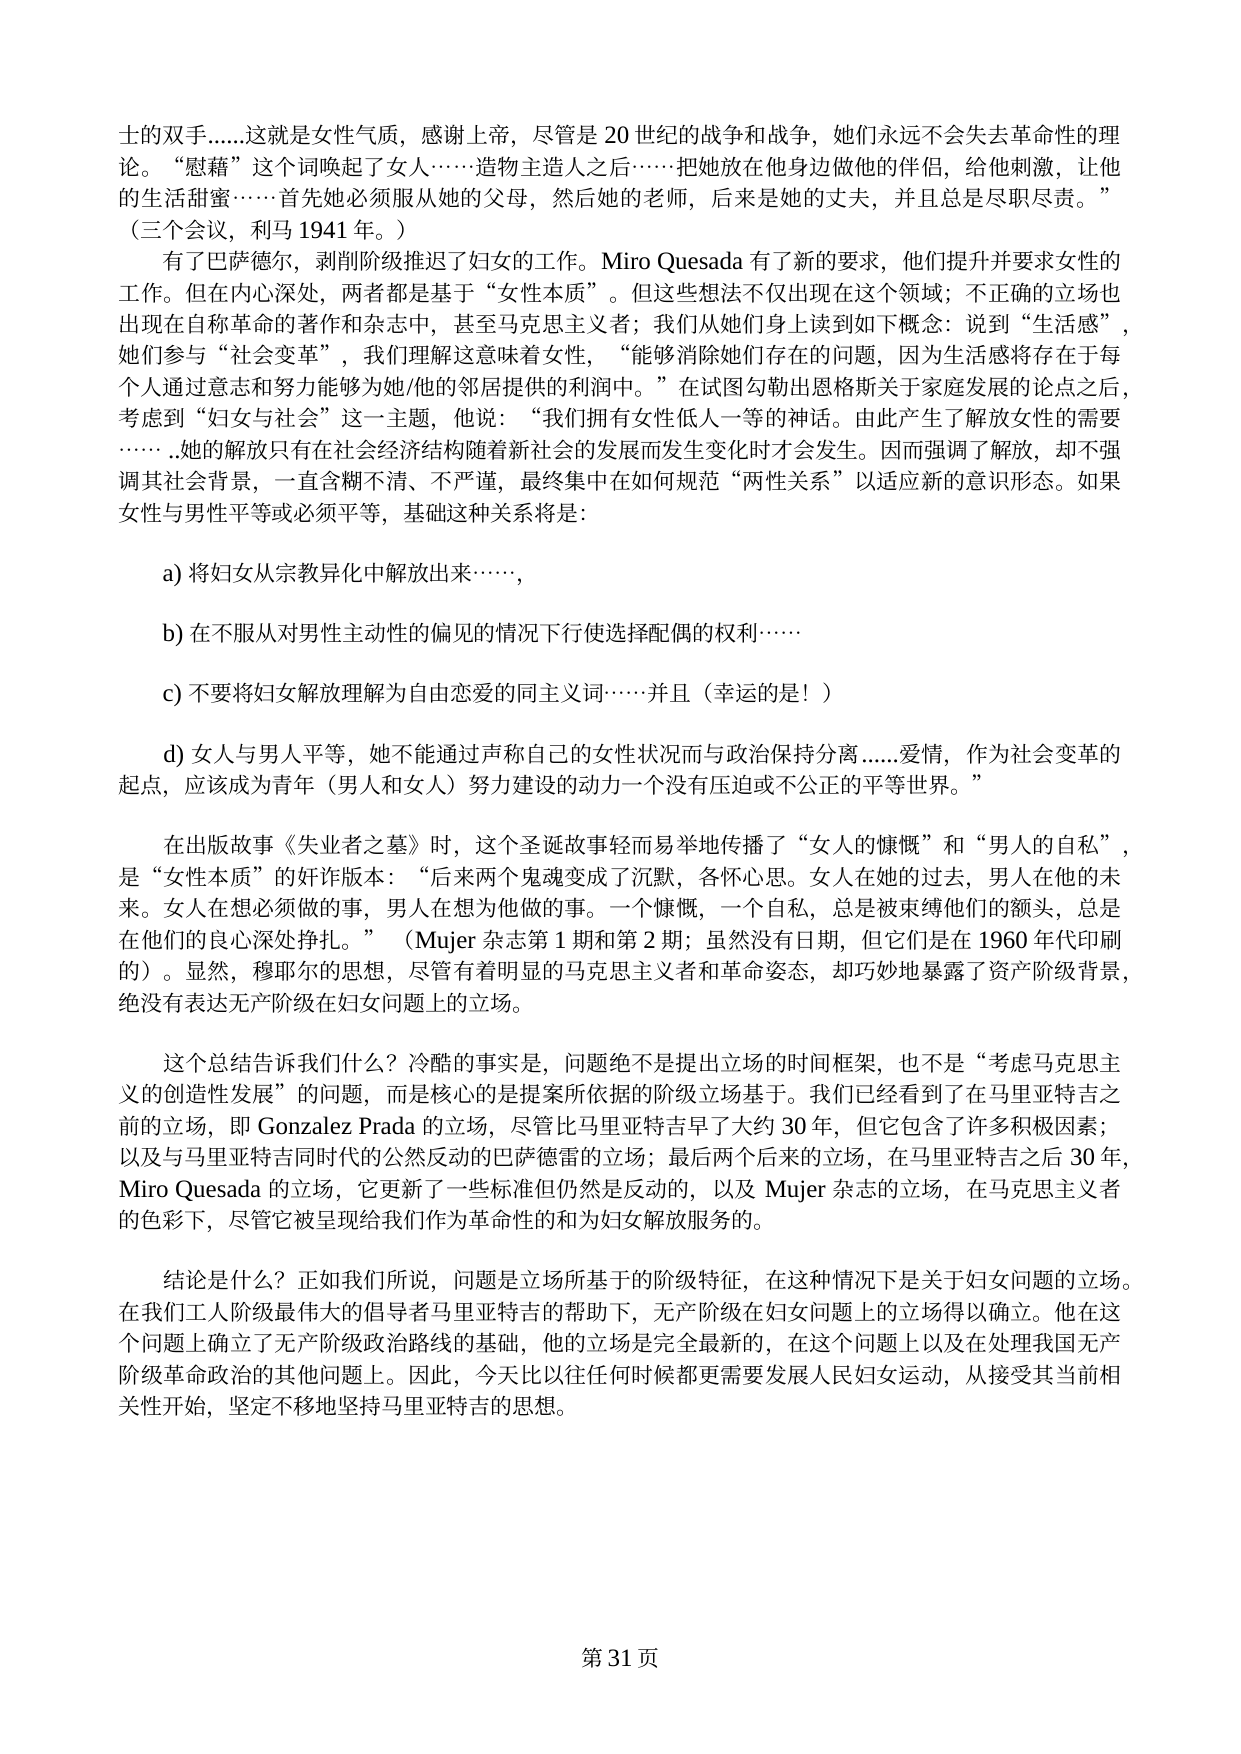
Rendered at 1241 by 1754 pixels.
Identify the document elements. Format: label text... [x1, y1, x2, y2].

text c) 不要将妇女解放理解为自由恋爱的同主义词……并且（幸运的是！） [118, 677, 1122, 708]
text 有了巴萨德尔，剥削阶级推迟了妇女的工作。Miro Quesada 有了新的要求，他们提升并要求女性的工作。但在内心深处，两者都是基于“女性本质”。但这些想法不仅出现在这个领域；不正确的立场也出现在自称革命的著作和杂志中，甚至马克思主义者；我们从她们身上读到如下概念：说到“生活感”，她们参与“社会变革”，我们理解这意味着女性，“能够消除她们存在的问题，因为生活感将存在于每个人通过意志和努力能够为她/他的邻居提供的利润中。”在试图勾勒出恩格斯关于家庭发展的论点之后，考虑到“妇女与社会”这一主题，他说：“我们拥有女性低人一等的神话。由此产生了解放女性的需要…… ..她的解放只有在社会经济结构随着新社会的发展而发生变化时才会发生。因而强调了解放，却不强调其社会背景，一直含糊不清、不严谨，最终集中在如何规范“两性关系”以适应新的意识形态。如果女性与男性平等或必须平等，基础这种关系将是： [118, 244, 1122, 527]
text 士的双手......这就是女性气质，感谢上帝，尽管是20世纪的战争和战争，她们永远不会失去革命性的理论。“慰藉”这个词唤起了女人……造物主造人之后……把她放在他身边做他的伴侣，给他刺激，让他的生活甜蜜……首先她必须服从她的父母，然后她的老师，后来是她的丈夫，并且总是尽职尽责。” （三个会议，利马1941年。） [118, 118, 1122, 244]
text 在出版故事《失业者之墓》时，这个圣诞故事轻而易举地传播了“女人的慷慨”和“男人的自私”，是“女性本质”的奸诈版本：“后来两个鬼魂变成了沉默，各怀心思。女人在她的过去，男人在他的未来。女人在想必须做的事，男人在想为他做的事。一个慷慨，一个自私，总是被束缚他们的额头，总是在他们的良心深处挣扎。” （Mujer 杂志第1期和第2期；虽然没有日期，但它们是在1960年代印刷的）。显然，穆耶尔的思想，尽管有着明显的马克思主义者和革命姿态，却巧妙地暴露了资产阶级背景，绝没有表达无产阶级在妇女问题上的立场。 [118, 828, 1122, 1017]
text 这个总结告诉我们什么？冷酷的事实是，问题绝不是提出立场的时间框架，也不是“考虑马克思主义的创造性发展”的问题，而是核心的是提案所依据的阶级立场基于。我们已经看到了在马里亚特吉之前的立场，即 Gonzalez Prada 的立场，尽管比马里亚特吉早了大约30年，但它包含了许多积极因素；以及与马里亚特吉同时代的公然反动的巴萨德雷的立场；最后两个后来的立场，在马里亚特吉之后30年，Miro Quesada 的立场，它更新了一些标准但仍然是反动的，以及 Mujer 杂志的立场，在马克思主义者的色彩下，尽管它被呈现给我们作为革命性的和为妇女解放服务的。 [118, 1046, 1122, 1235]
text 结论是什么？正如我们所说，问题是立场所基于的阶级特征，在这种情况下是关于妇女问题的立场。在我们工人阶级最伟大的倡导者马里亚特吉的帮助下，无产阶级在妇女问题上的立场得以确立。他在这个问题上确立了无产阶级政治路线的基础，他的立场是完全最新的，在这个问题上以及在处理我国无产阶级革命政治的其他问题上。因此，今天比以往任何时候都更需要发展人民妇女运动，从接受其当前相关性开始，坚定不移地坚持马里亚特吉的思想。 [118, 1263, 1122, 1421]
text a) 将妇女从宗教异化中解放出来……， [118, 556, 1122, 588]
text b) 在不服从对男性主动性的偏见的情况下行使选择配偶的权利…… [118, 616, 1122, 648]
text d) 女人与男人平等，她不能通过声称自己的女性状况而与政治保持分离......爱情，作为社会变革的起点，应该成为青年（男人和女人）努力建设的动力一个没有压迫或不公正的平等世界。” [118, 737, 1122, 800]
